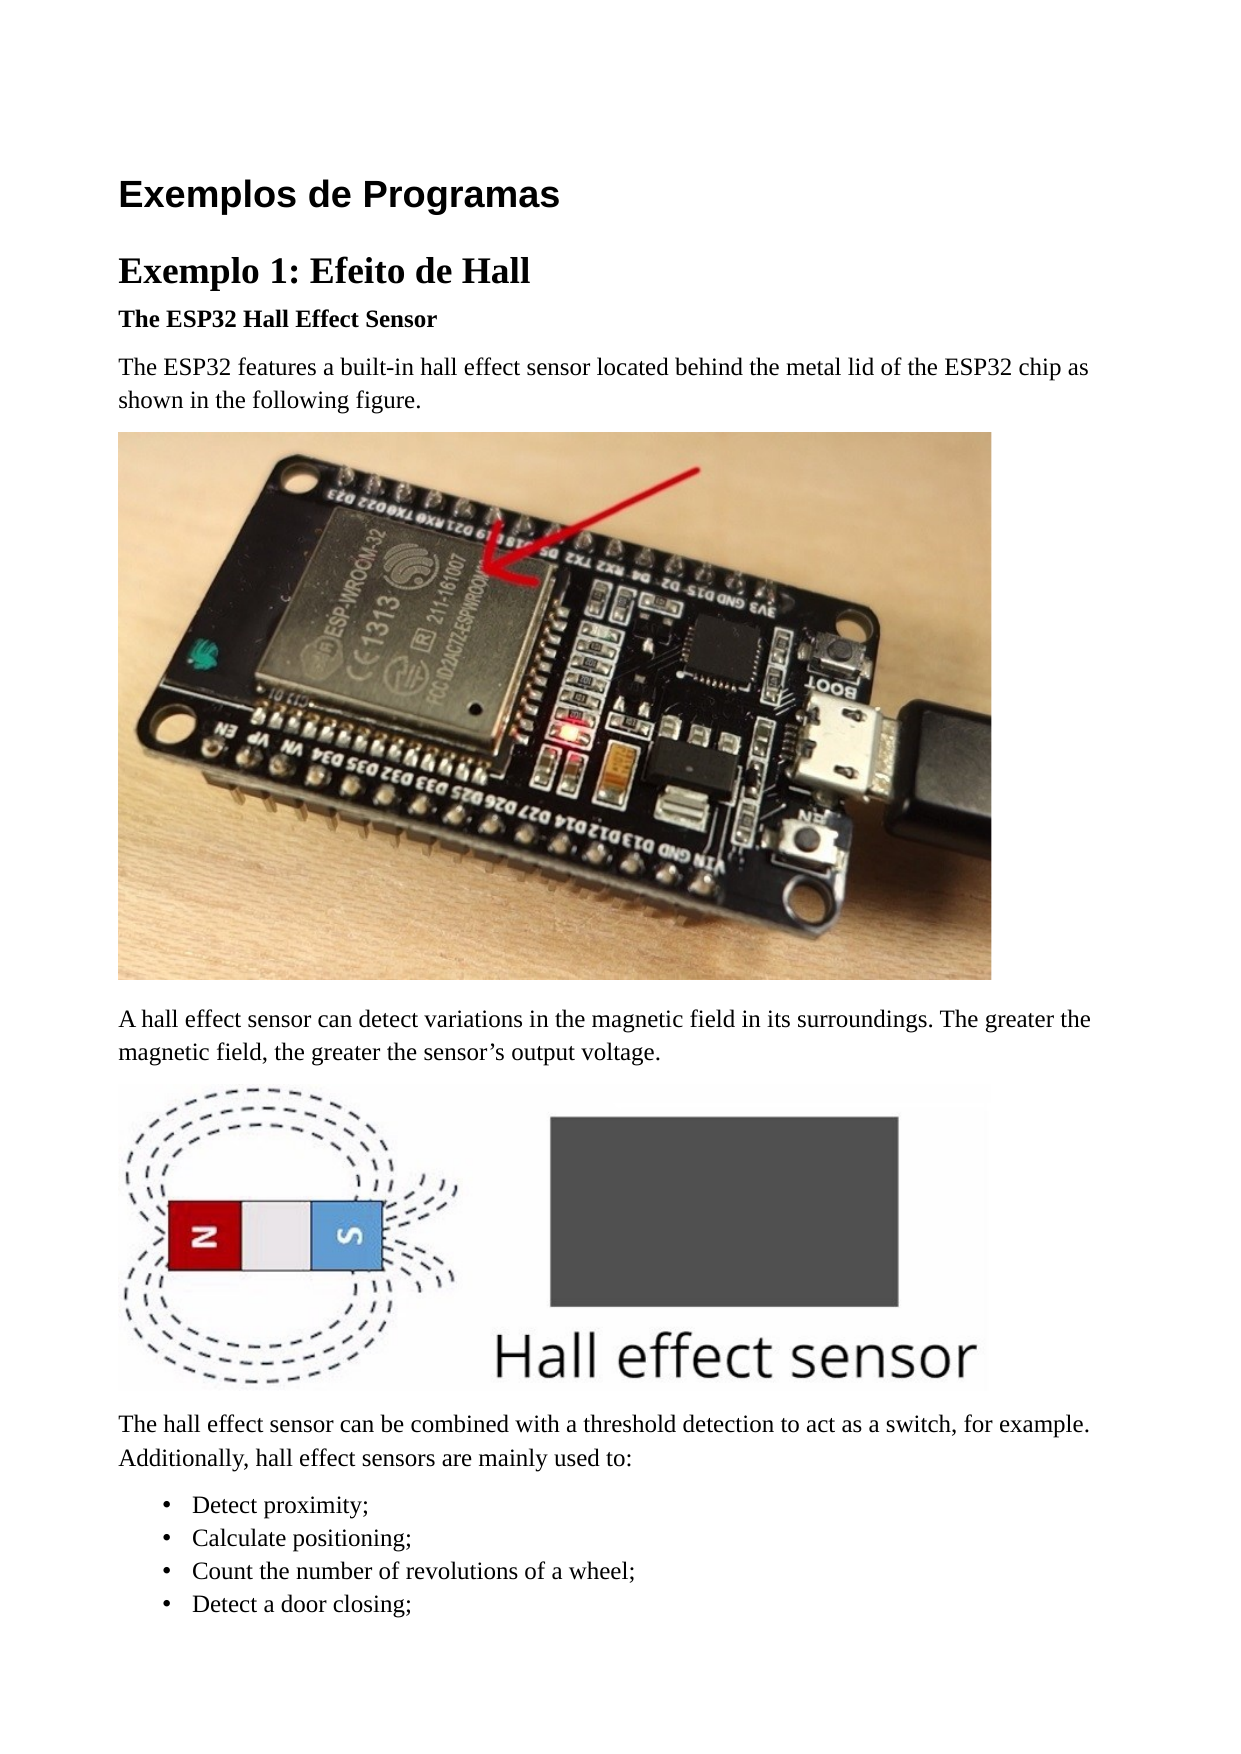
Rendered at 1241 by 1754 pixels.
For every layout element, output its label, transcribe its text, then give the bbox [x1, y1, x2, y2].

text The ESP32 Hall Effect Sensor [118, 304, 1122, 333]
subtitle Exemplo 1: Efeito de Hall [118, 249, 1122, 292]
subtitle Exemplos de Programas [118, 172, 1122, 216]
list Detect proximity; [162, 1490, 1122, 1519]
text A hall effect sensor can detect variations in the magnetic field in its surroundings. The greater the magnetic field, the greater the sensor’s output voltage. [118, 1004, 1122, 1066]
text The hall effect sensor can be combined with a threshold detection to act as a switch, for example. Additionally, hall effect sensors are mainly used to: [118, 1409, 1122, 1471]
picture [118, 1084, 992, 1391]
text The ESP32 features a built-in hall effect sensor located behind the metal lid of the ESP32 chip as shown in the following figure. [118, 352, 1122, 414]
list Calculate positioning; [162, 1523, 1122, 1552]
picture [118, 432, 992, 980]
list Detect a door closing; [162, 1589, 1122, 1618]
list Count the number of revolutions of a wheel; [162, 1556, 1122, 1585]
